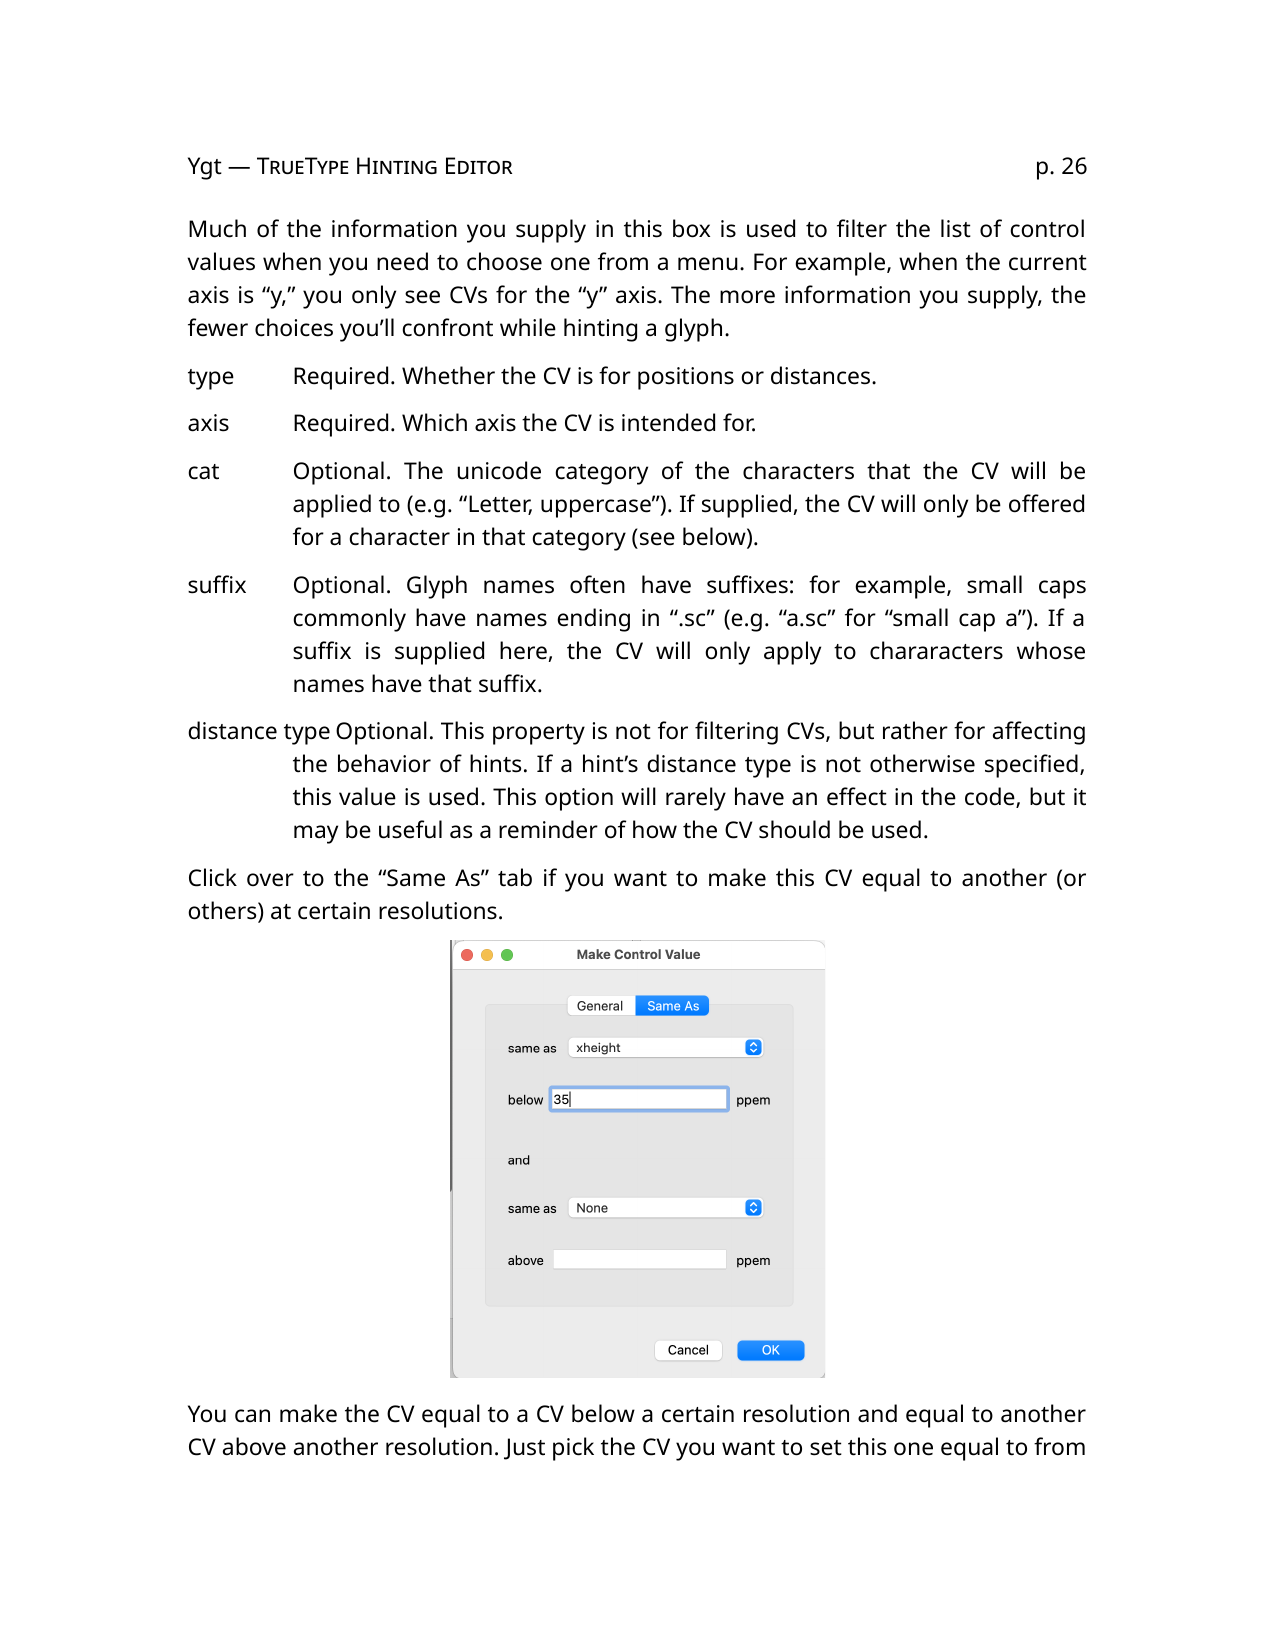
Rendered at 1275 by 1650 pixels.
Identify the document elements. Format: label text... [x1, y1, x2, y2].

text cat Optional. The unicode category of the characters that the CV will be applied to (e.g. “Letter, uppercase”). If supplied, the CV will only be offered for a character in that category (see below). [187, 453, 1087, 552]
text Much of the information you supply in this box is used to filter the list of control values when you need to choose one from a menu. For example, when the current axis is “y,” you only see CVs for the “y” axis. The more information you supply, the fewer choices you’ll confront while hinting a glyph. [187, 211, 1087, 343]
text Click over to the “Same As” tab if you want to make this CV equal to another (or others) at certain resolutions. [187, 860, 1087, 926]
text axis Required. Which axis the CV is intended for. [187, 406, 1087, 438]
text type Required. Whether the CV is for positions or distances. [187, 358, 1087, 391]
text distance type Optional. This property is not for filtering CVs, but rather for affecting the behavior of hints. If a hint’s distance type is not otherwise specified, this value is used. This option will rarely have an effect in the code, but it may be useful as a reminder of how the CV should be used. [187, 713, 1087, 846]
text suffix Optional. Glyph names often have suffixes: for example, small caps commonly have names ending in “.sc” (e.g. “a.sc” for “small cap a”). If a suffix is supplied here, the CV will only apply to chararacters whose names have that suffix. [187, 567, 1087, 699]
picture [450, 940, 826, 1378]
text You can make the CV equal to a CV below a certain resolution and equal to another CV above another resolution. Just pick the CV you want to set this one equal to from [187, 1396, 1087, 1462]
